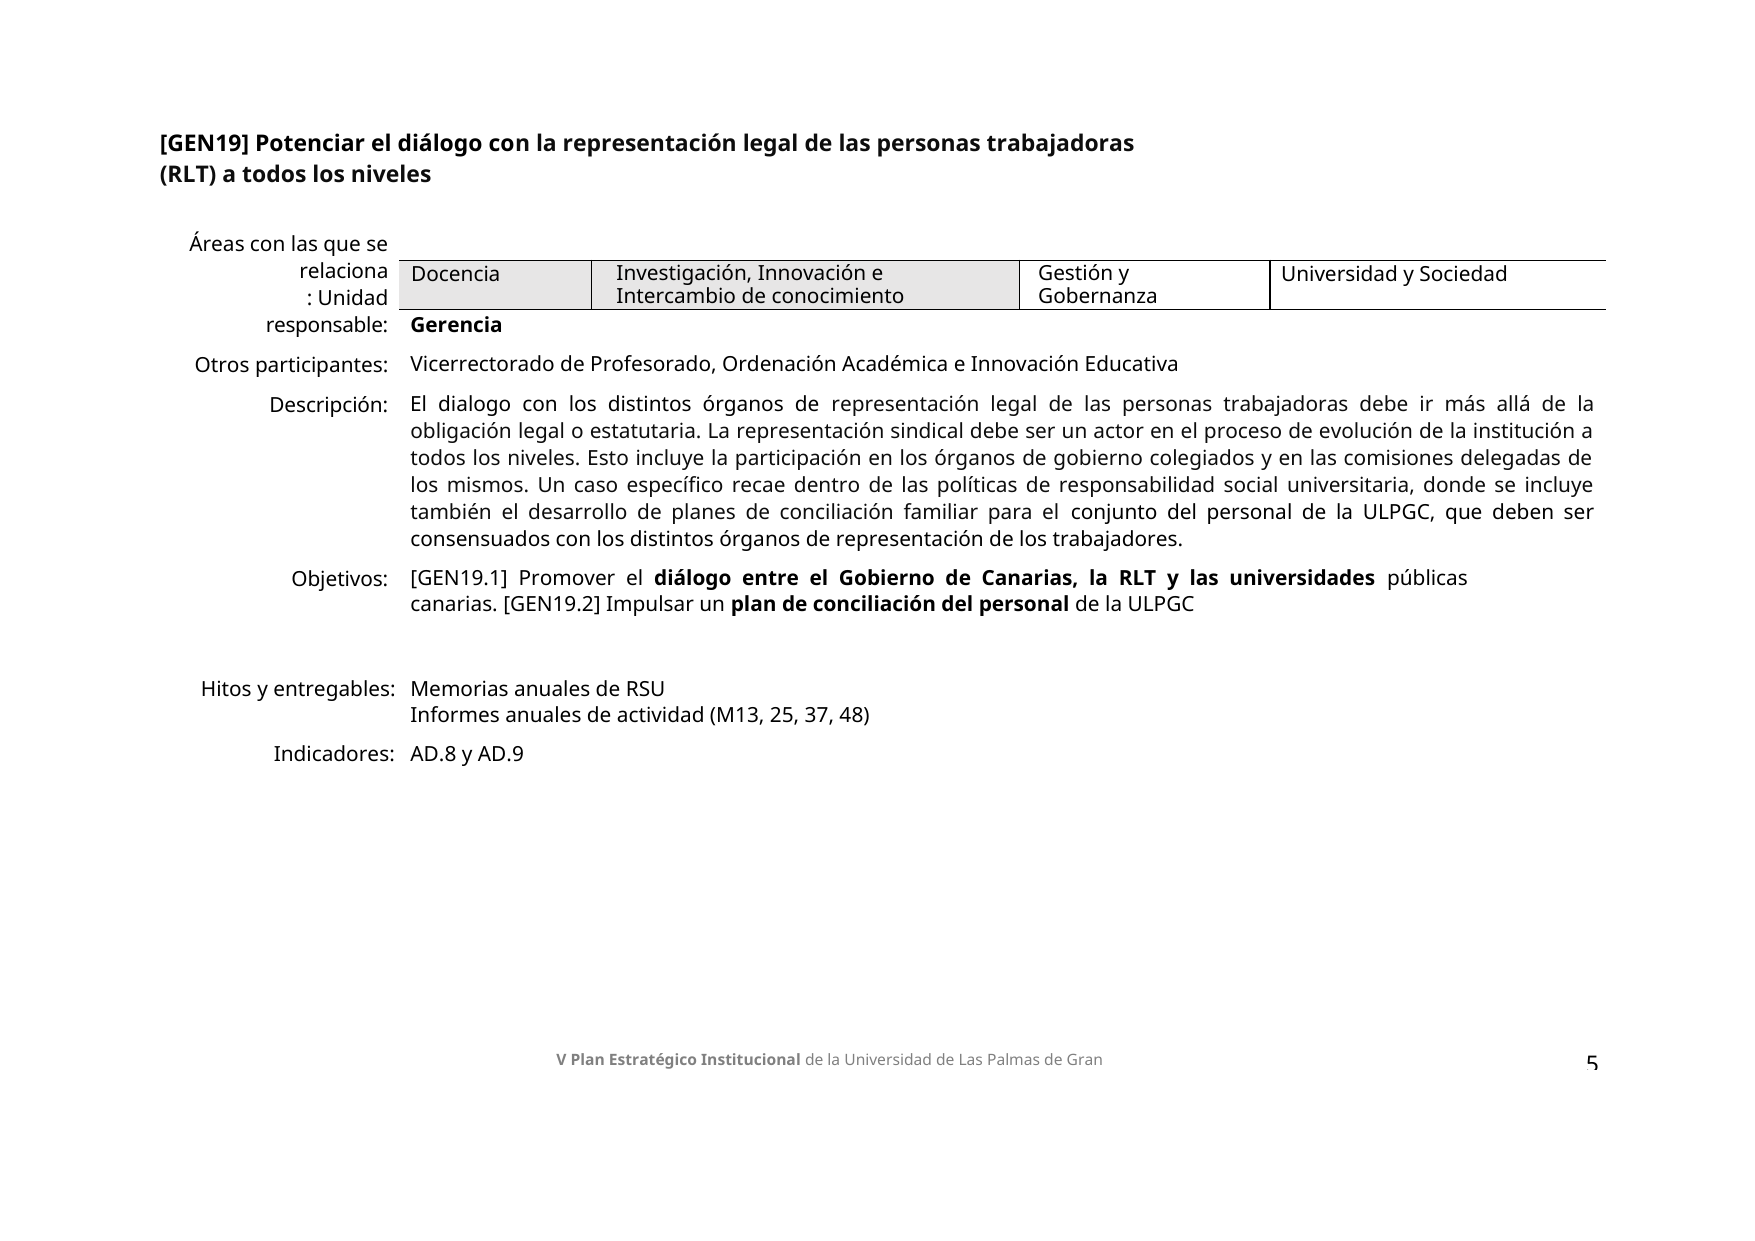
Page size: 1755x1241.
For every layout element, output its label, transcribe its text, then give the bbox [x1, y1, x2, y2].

subtitle Gerencia [410, 310, 1619, 338]
text Otros participantes: [148, 350, 388, 378]
text Indicadores: AD.8 y AD.9 [273, 739, 1619, 767]
text Objetivos: [148, 564, 388, 593]
text relaciona: Unidad responsable: [196, 256, 388, 339]
text Áreas con las que se [148, 231, 388, 256]
table_header Gestión y Gobernanza [1020, 261, 1269, 309]
text Informes anuales de actividad (M13, 25, 37, 48) [410, 702, 1619, 727]
table_header Universidad y Sociedad [1271, 261, 1606, 309]
text Descripción: [148, 390, 388, 418]
text [GEN19.1] Promover el diálogo entre el Gobierno de Canarias, la RLT y las universidades públicas canarias. [GEN19.2] Impulsar un plan de conciliación del personal de la ULPGC [410, 564, 1468, 617]
text El dialogo con los distintos órganos de representación legal de las personas trabajadoras debe ir más allá de la obligación legal o estatutaria. La representación sindical debe ser un actor en el proceso de evolución de la institución a todos los niveles. Esto incluye la participación en los órganos de gobierno colegiados y en las comisiones delegadas de los mismos. Un caso específico recae dentro de las políticas de responsabilidad social universitaria, donde se incluye también el desarrollo de planes de conciliación familiar para el conjunto del personal de la ULPGC, que deben ser consensuados con los distintos órganos de representación de los trabajadores. [410, 390, 1595, 553]
text Hitos y entregables: Memorias anuales de RSU [201, 677, 1619, 702]
text Vicerrectorado de Profesorado, Ordenación Académica e Innovación Educativa [410, 349, 1619, 378]
table_header Docencia [399, 261, 591, 309]
subtitle [GEN19] Potenciar el diálogo con la representación legal de las personas trabajadoras (RLT) a todos los niveles [159, 127, 1189, 189]
table_header Investigación, Innovación e Intercambio de conocimiento [592, 261, 1019, 309]
